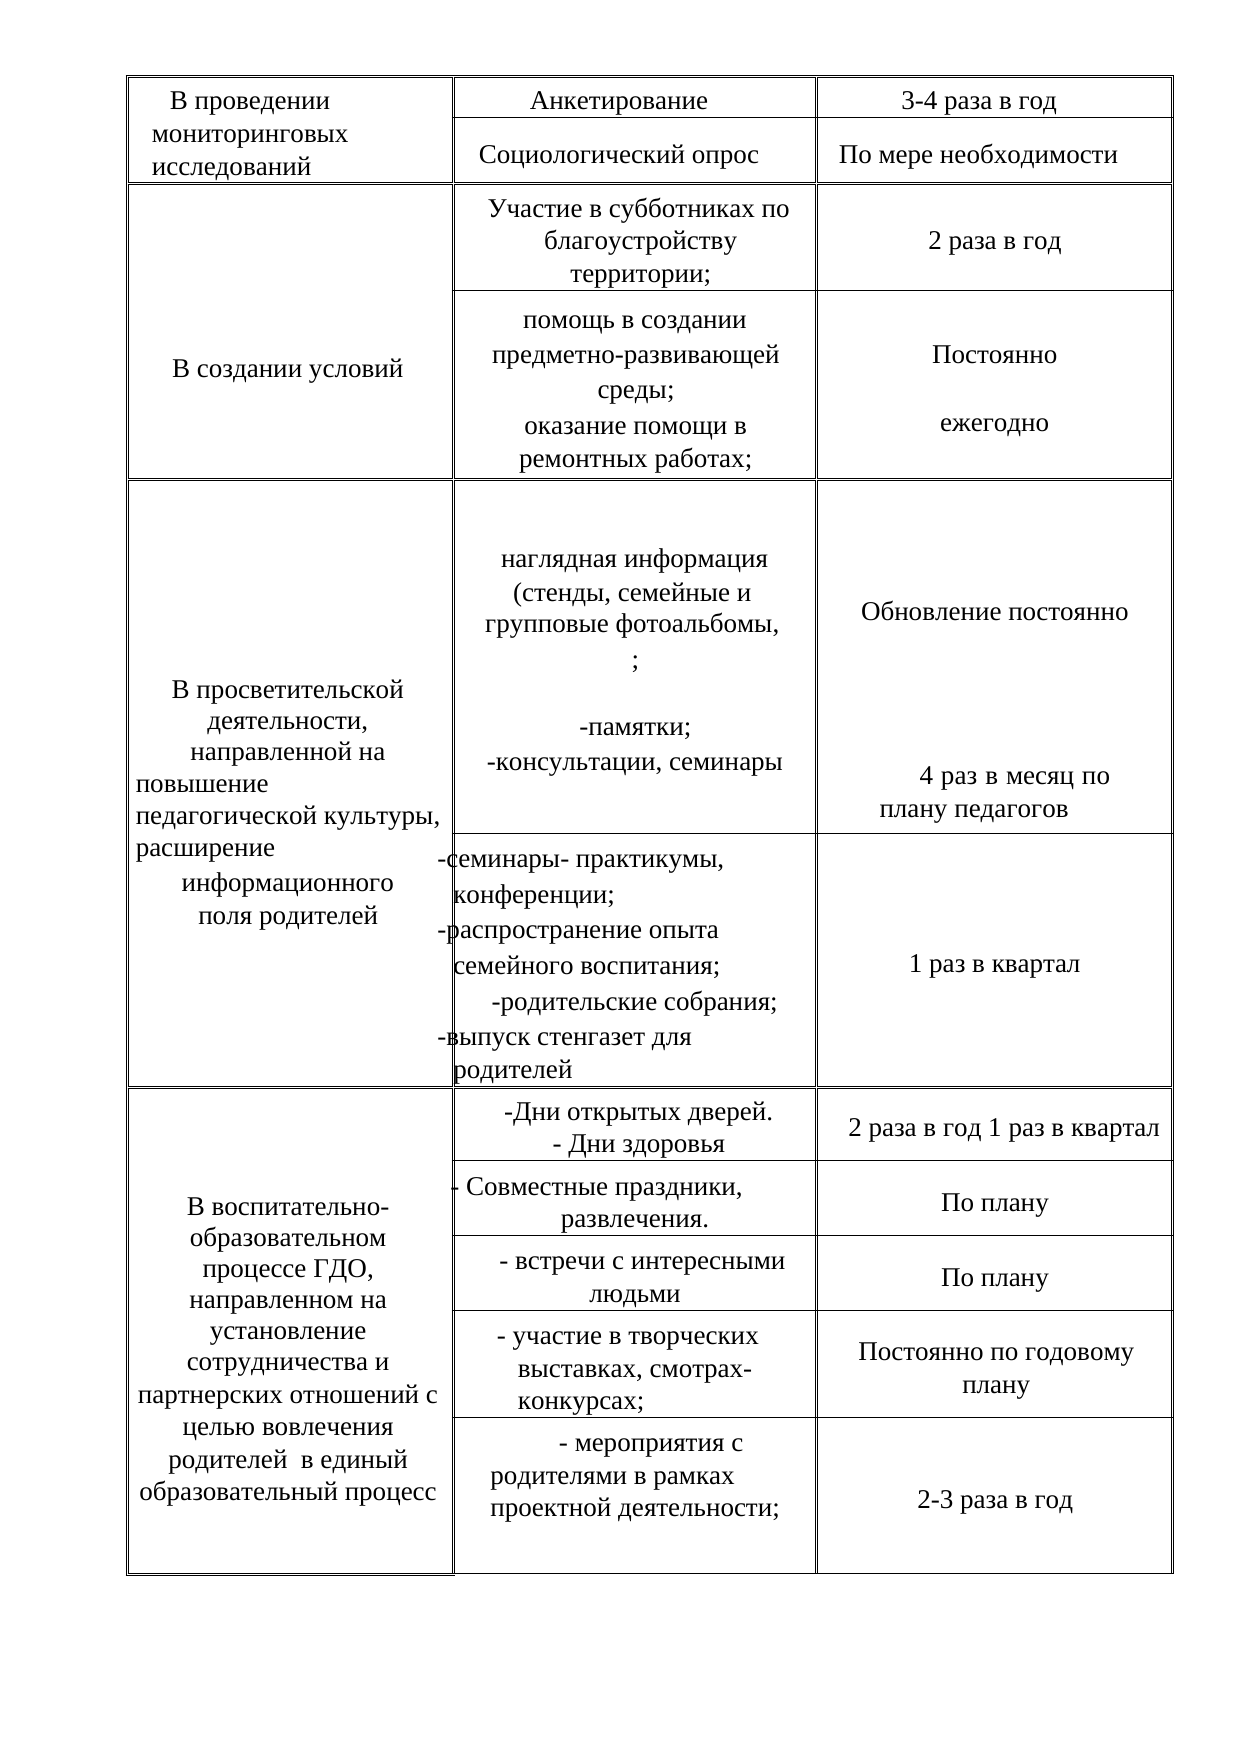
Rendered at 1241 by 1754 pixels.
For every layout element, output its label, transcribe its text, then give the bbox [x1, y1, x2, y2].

table_cell Анкетирование [455, 78, 815, 117]
table_cell 2-3 раза в год [818, 1418, 1171, 1573]
table_cell - встречи с интересными людьми [455, 1236, 815, 1309]
table_cell Постоянно ежегодно [818, 291, 1171, 478]
table_cell 3-4 раза в год [818, 78, 1171, 117]
table_cell Постоянно по годовому плану [818, 1311, 1171, 1417]
table_cell Участие в субботниках по благоустройству территории; [455, 185, 815, 289]
table_cell В воспитательно- образовательном процессе ГДО, направленном на установление сотрудничества и партнерских отношений с целью вовлечения родителей в единый образовательный процесс [129, 1089, 452, 1573]
table_cell 1 раз в квартал [818, 834, 1171, 1086]
table_cell - мероприятия с родителями в рамках проектной деятельности; [455, 1418, 815, 1573]
table_cell семинары- практикумы, конференции; распространение опыта семейного воспитания; -родительские собрания; выпуск стенгазет для родителей [455, 834, 815, 1086]
table_cell - Совместные праздники, развлечения. [455, 1161, 815, 1235]
table_cell Социологический опрос [455, 118, 815, 182]
table_cell В просветительской деятельности, направленной на повышение педагогической культуры, расширение информационного поля родителей [129, 481, 452, 1086]
table_cell - участие в творческих выставках, смотрах- конкурсах; [455, 1311, 815, 1417]
table_cell В создании условий [129, 185, 452, 478]
table_cell По плану [818, 1236, 1171, 1309]
table_cell По мере необходимости [818, 118, 1171, 182]
table_cell 2 раза в год [818, 185, 1171, 289]
table_cell 2 раза в год 1 раз в квартал [818, 1089, 1171, 1160]
table_cell наглядная информация (стенды, семейные и групповые фотоальбомы, ; -памятки; -консультации, семинары [455, 481, 815, 833]
table_cell помощь в создании предметно-развивающей среды; оказание помощи в ремонтных работах; [455, 291, 815, 478]
table_cell По плану [818, 1161, 1171, 1235]
table_cell Обновление постоянно 4 раз в месяц по плану педагогов [818, 481, 1171, 833]
table_cell В проведении мониторинговых исследований [129, 78, 452, 182]
table_cell -Дни открытых дверей. - Дни здоровья [455, 1089, 815, 1160]
